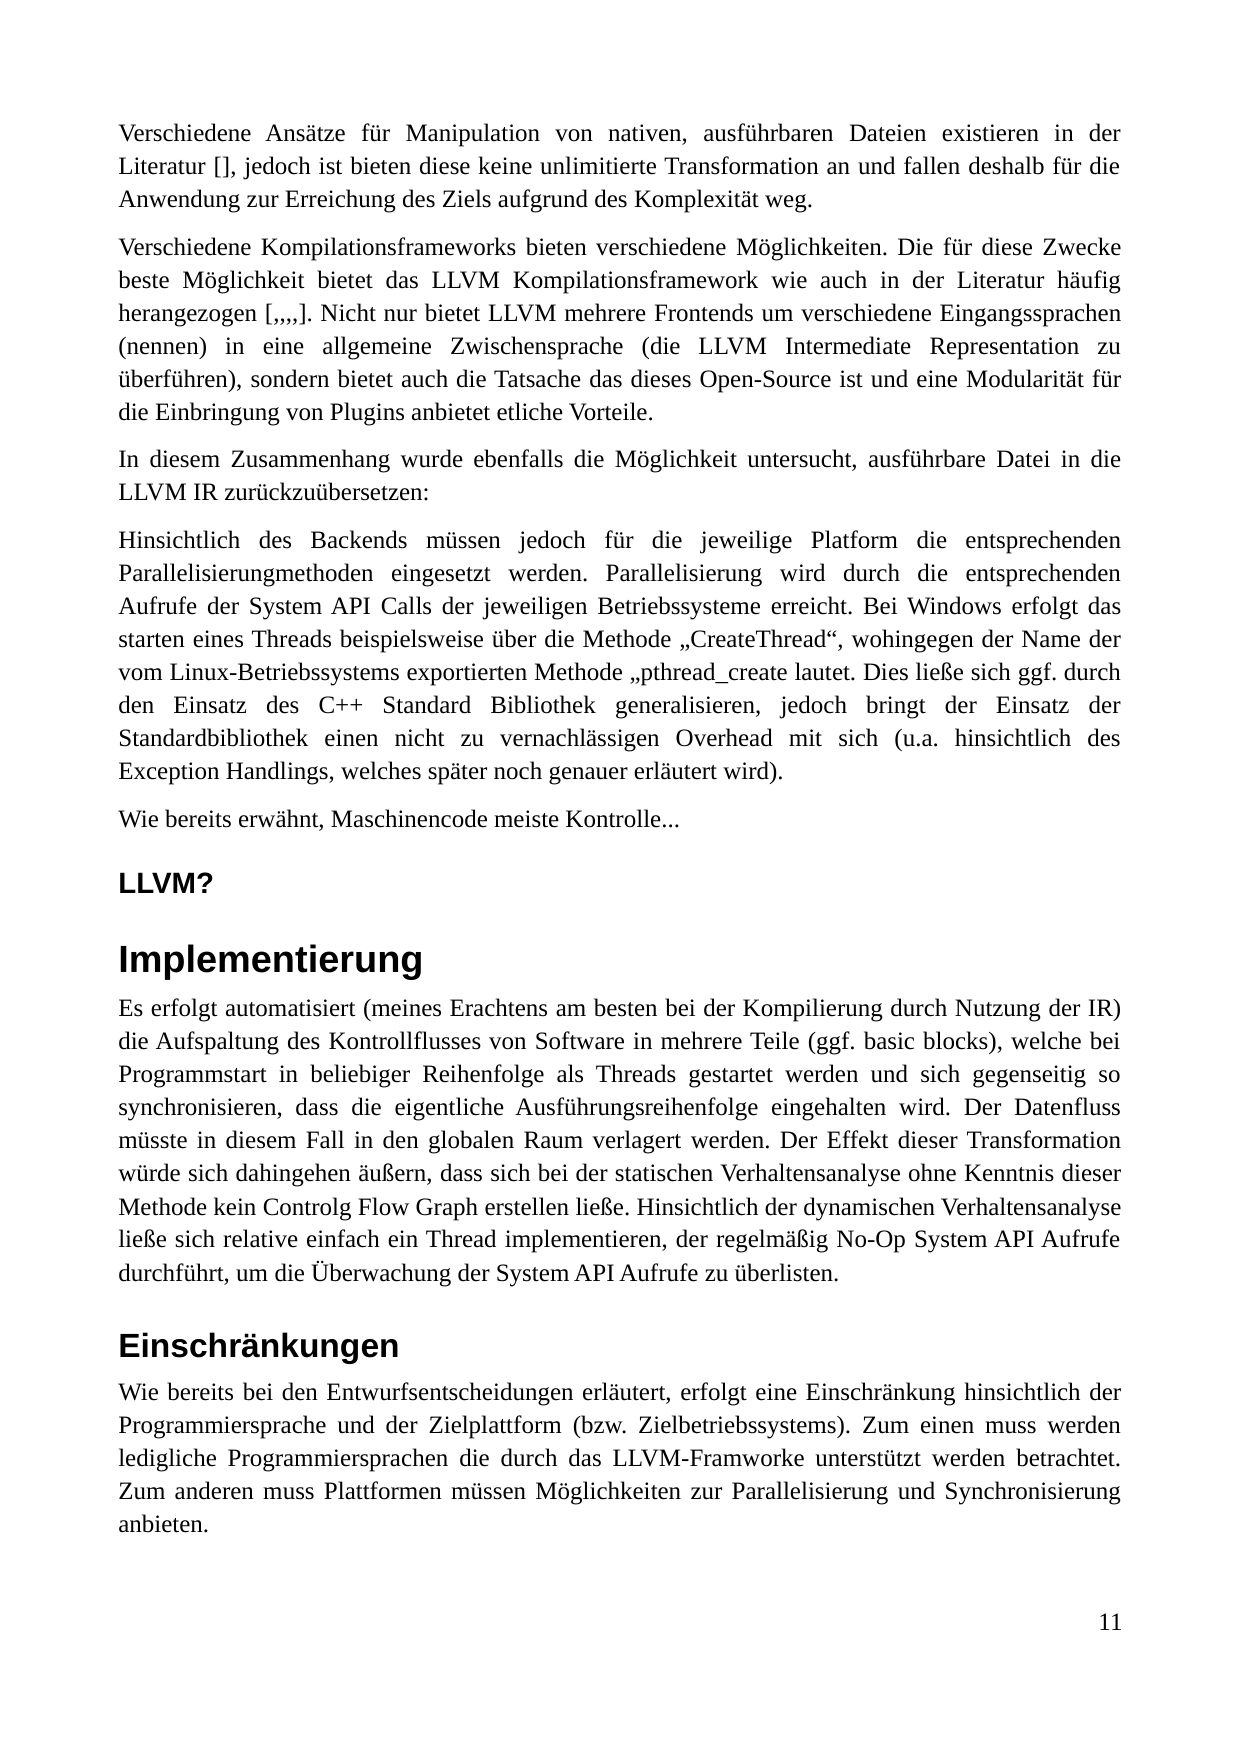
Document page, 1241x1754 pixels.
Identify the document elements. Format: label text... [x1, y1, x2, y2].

text Es erfolgt automatisiert (meines Erachtens am besten bei der Kompilierung durch Nutzung der IR) die Aufspaltung des Kontrollflusses von Software in mehrere Teile (ggf. basic blocks), welche bei Programmstart in beliebiger Reihenfolge als Threads gestartet werden und sich gegenseitig so synchronisieren, dass die eigentliche Ausführungsreihenfolge eingehalten wird. Der Datenfluss müsste in diesem Fall in den globalen Raum verlagert werden. Der Effekt dieser Transformation würde sich dahingehen äußern, dass sich bei der statischen Verhaltensanalyse ohne Kenntnis dieser Methode kein Controlg Flow Graph erstellen ließe. Hinsichtlich der dynamischen Verhaltensanalyse ließe sich relative einfach ein Thread implementieren, der regelmäßig No-Op System API Aufrufe durchführt, um die Überwachung der System API Aufrufe zu überlisten. [118, 993, 1122, 1286]
text Verschiedene Kompilationsframeworks bieten verschiedene Möglichkeiten. Die für diese Zwecke beste Möglichkeit bietet das LLVM Kompilationsframework wie auch in der Literatur häufig herangezogen [,,,,]. Nicht nur bietet LLVM mehrere Frontends um verschiedene Eingangssprachen (nennen) in eine allgemeine Zwischensprache (die LLVM Intermediate Representation zu überführen), sondern bietet auch die Tatsache das dieses Open-Source ist und eine Modularität für die Einbringung von Plugins anbietet etliche Vorteile. [118, 232, 1122, 426]
text Wie bereits bei den Entwurfsentscheidungen erläutert, erfolgt eine Einschränkung hinsichtlich der Programmiersprache und der Zielplattform (bzw. Zielbetriebssystems). Zum einen muss werden ledigliche Programmiersprachen die durch das LLVM-Framworke unterstützt werden betrachtet. Zum anderen muss Plattformen müssen Möglichkeiten zur Parallelisierung und Synchronisierung anbieten. [118, 1377, 1122, 1538]
subtitle Einschränkungen [118, 1326, 1122, 1365]
text Verschiedene Ansätze für Manipulation von nativen, ausführbaren Dateien existieren in der Literatur [], jedoch ist bieten diese keine unlimitierte Transformation an und fallen deshalb für die Anwendung zur Erreichung des Ziels aufgrund des Komplexität weg. [118, 118, 1122, 213]
subtitle LLVM? [118, 866, 1122, 900]
text In diesem Zusammenhang wurde ebenfalls die Möglichkeit untersucht, ausführbare Datei in die LLVM IR zurückzuübersetzen: [118, 444, 1122, 506]
text Hinsichtlich des Backends müssen jedoch für die jeweilige Platform die entsprechenden Parallelisierungmethoden eingesetzt werden. Parallelisierung wird durch die entsprechenden Aufrufe der System API Calls der jeweiligen Betriebssysteme erreicht. Bei Windows erfolgt das starten eines Threads beispielsweise über die Methode „CreateThread“, wohingegen der Name der vom Linux-Betriebssystems exportierten Methode „pthread_create lautet. Dies ließe sich ggf. durch den Einsatz des C++ Standard Bibliothek generalisieren, jedoch bringt der Einsatz der Standardbibliothek einen nicht zu vernachlässigen Overhead mit sich (u.a. hinsichtlich des Exception Handlings, welches später noch genauer erläutert wird). [118, 525, 1122, 785]
text Wie bereits erwähnt, Maschinencode meiste Kontrolle... [118, 804, 1122, 833]
subtitle Implementierung [118, 937, 1122, 981]
